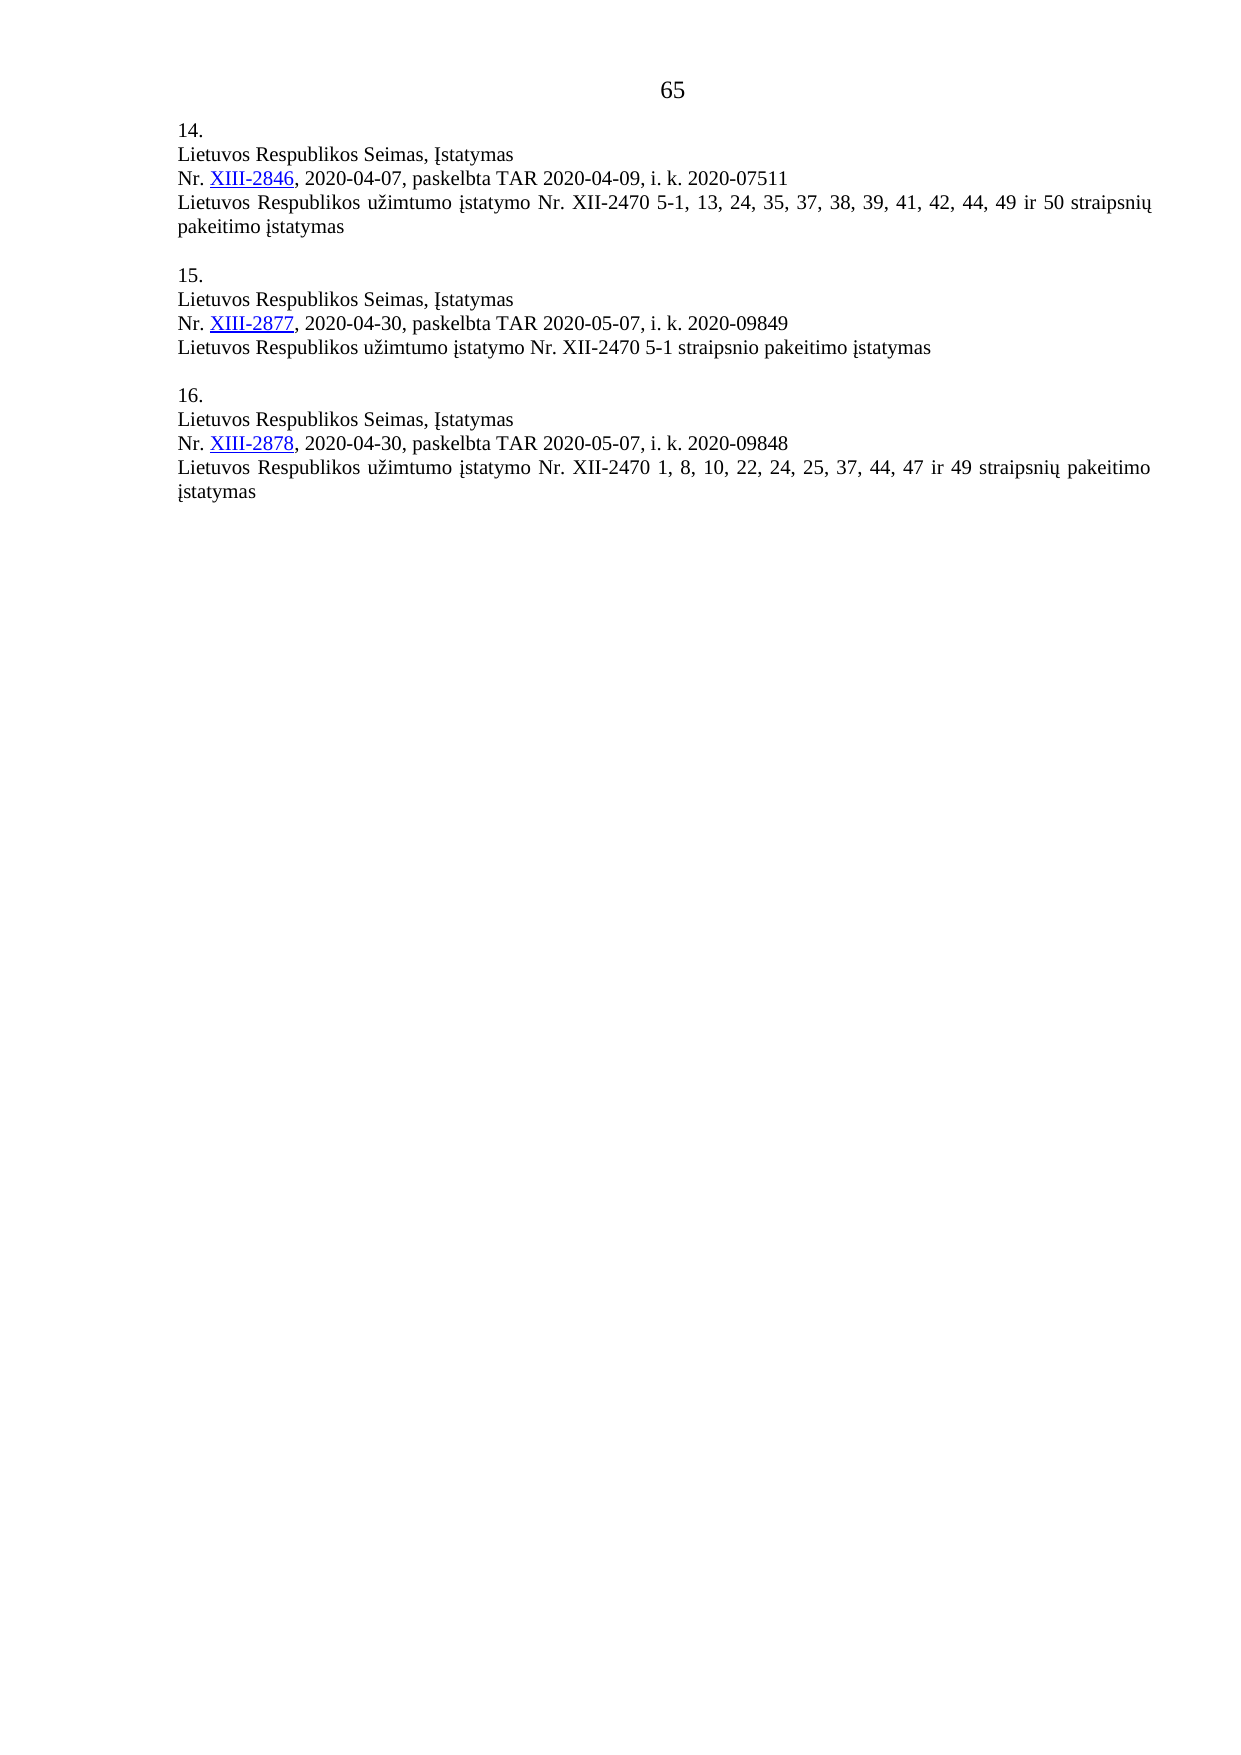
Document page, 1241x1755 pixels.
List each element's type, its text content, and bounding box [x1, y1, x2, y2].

text Lietuvos Respublikos užimtumo įstatymo Nr. XII-2470 1, 8, 10, 22, 24, 25, 37, 44, 47 ir 49 straipsnių pakeitimo įstatymas [177, 455, 1152, 503]
text Lietuvos Respublikos Seimas, Įstatymas [177, 142, 1152, 166]
text Lietuvos Respublikos užimtumo įstatymo Nr. XII-2470 5-1, 13, 24, 35, 37, 38, 39, 41, 42, 44, 49 ir 50 straipsnių pakeitimo įstatymas [177, 190, 1152, 238]
text 14. [177, 118, 1152, 142]
text Nr. XIII-2877, 2020-04-30, paskelbta TAR 2020-05-07, i. k. 2020-09849 [177, 311, 1152, 335]
text 15. [177, 262, 1152, 287]
text Lietuvos Respublikos užimtumo įstatymo Nr. XII-2470 5-1 straipsnio pakeitimo įstatymas [177, 335, 1152, 359]
text Lietuvos Respublikos Seimas, Įstatymas [177, 287, 1152, 311]
text 16. [177, 383, 1152, 407]
text Nr. XIII-2846, 2020-04-07, paskelbta TAR 2020-04-09, i. k. 2020-07511 [177, 166, 1152, 190]
text Lietuvos Respublikos Seimas, Įstatymas [177, 407, 1152, 431]
text Nr. XIII-2878, 2020-04-30, paskelbta TAR 2020-05-07, i. k. 2020-09848 [177, 431, 1152, 455]
